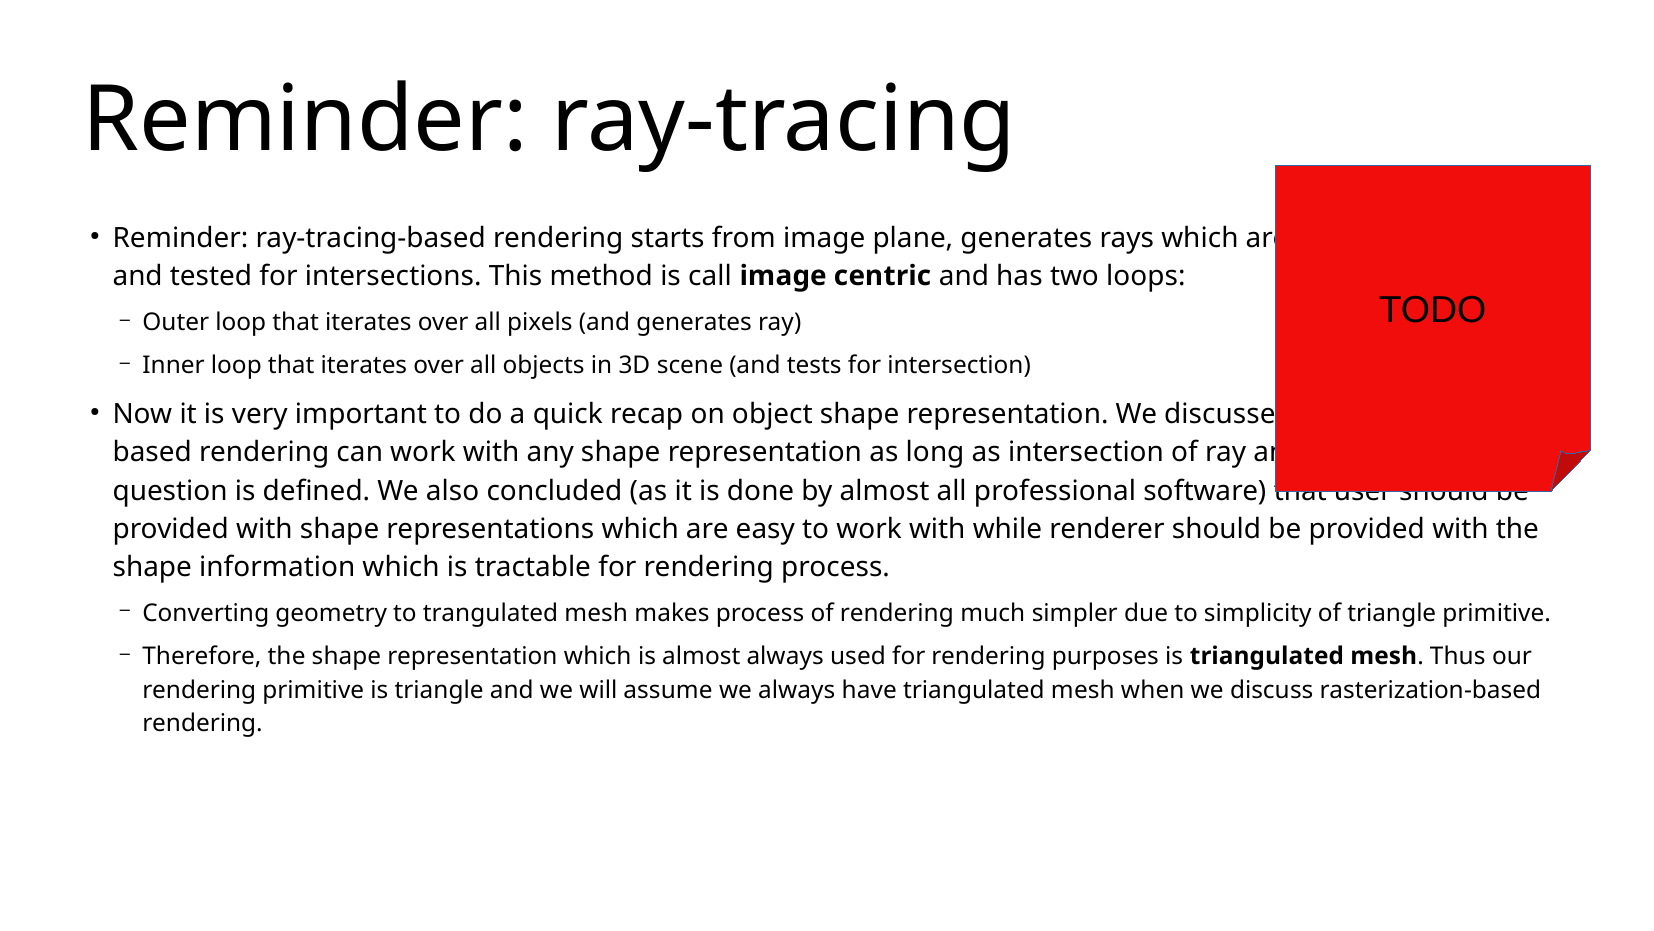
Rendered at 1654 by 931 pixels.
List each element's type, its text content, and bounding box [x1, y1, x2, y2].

text_box TODO [1275, 165, 1591, 492]
list Reminder: ray-tracing-based rendering starts from image plane, generates rays which are traced into scene and tested for intersections. This method is call image centric and has two loops: Outer loop that iterates over all pixels (and generates ray) Inner loop that iterates over all objects in 3D scene (and tests for intersection) Now it is very important to do a quick recap on object shape representation. We discussed that ray-tracing based rendering can work with any shape representation as long as intersection of ray and the shape in question is defined. We also concluded (as it is done by almost all professional software) that user should be provided with shape representations which are easy to work with while renderer should be provided with the shape information which is tractable for rendering process. Converting geometry to trangulated mesh makes process of rendering much simpler due to simplicity of triangle primitive. Therefore, the shape representation which is almost always used for rendering purposes is triangulated mesh. Thus our rendering primitive is triangle and we will assume we always have triangulated mesh when we discuss rasterization-based rendering. [82, 217, 1571, 758]
title Reminder: ray-tracing [82, 37, 1571, 193]
